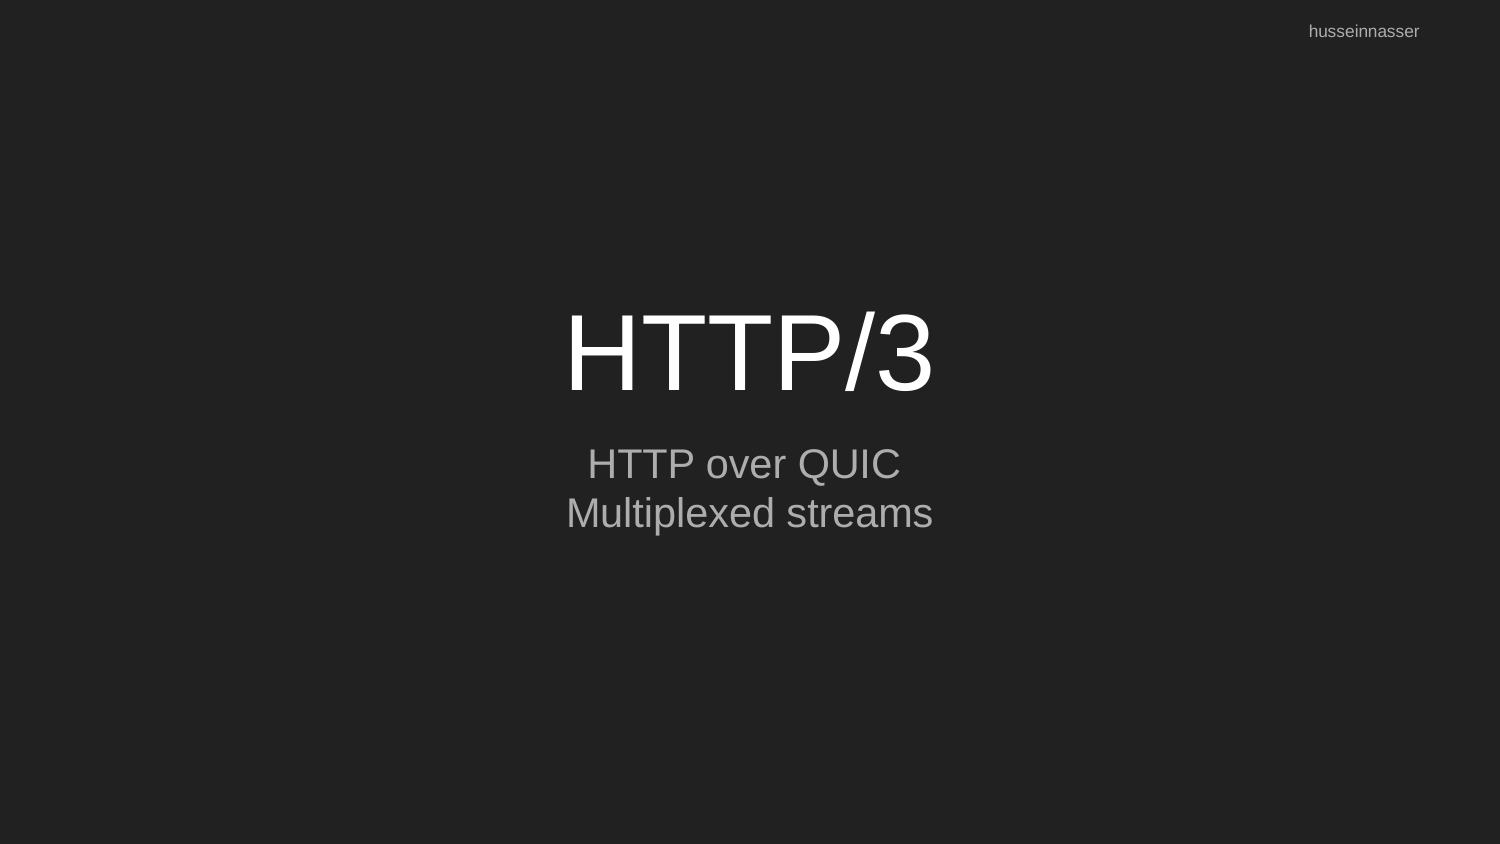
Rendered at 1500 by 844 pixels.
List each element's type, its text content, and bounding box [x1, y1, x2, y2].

subtitle husseinnasser [1236, 11, 1492, 53]
subtitle HTTP over QUIC Multiplexed streams [51, 421, 1449, 552]
title HTTP/3 [51, 90, 1449, 421]
